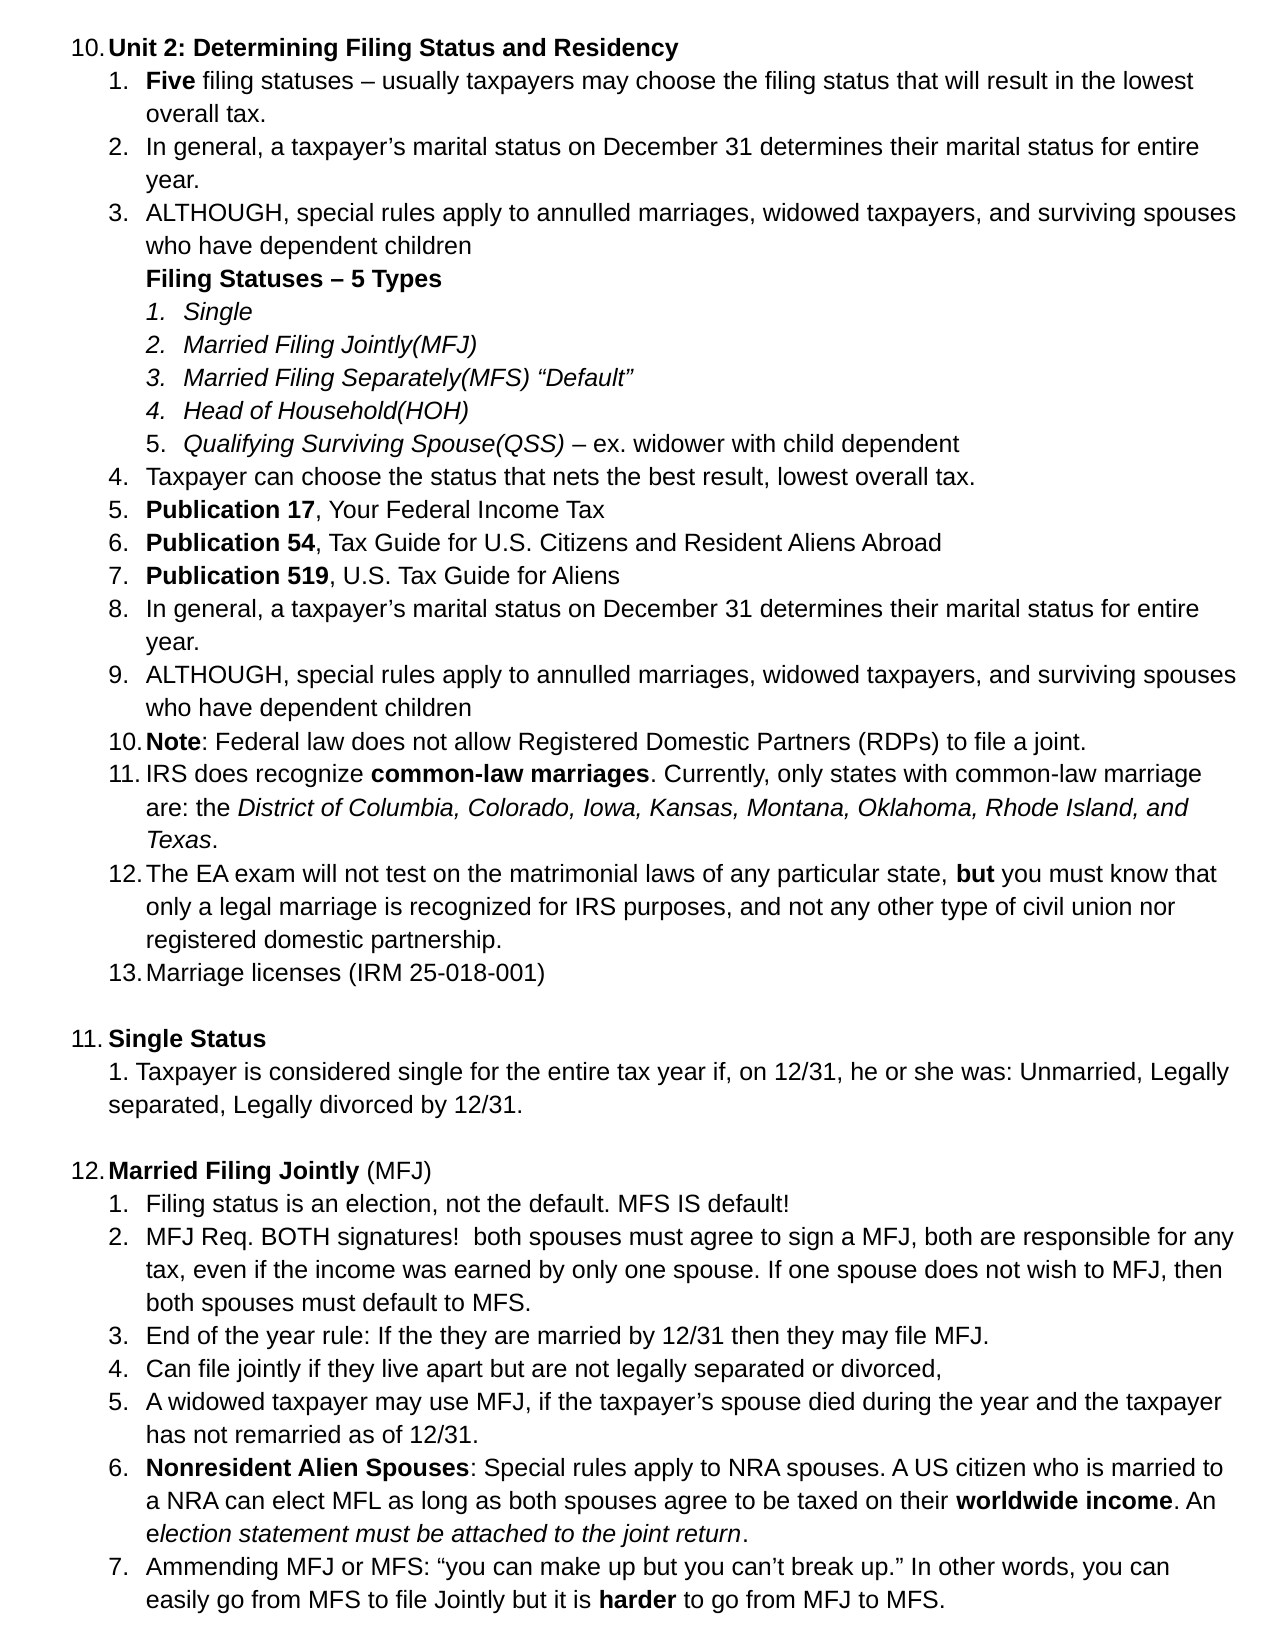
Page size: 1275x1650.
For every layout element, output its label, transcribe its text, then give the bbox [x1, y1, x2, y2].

list Five filing statuses – usually taxpayers may choose the filing status that will result in the lowest overall tax. [108, 66, 1242, 128]
list ALTHOUGH, special rules apply to annulled marriages, widowed taxpayers, and surviving spouses who have dependent children [108, 660, 1242, 722]
list Publication 519, U.S. Tax Guide for Aliens [108, 561, 1242, 590]
list Married Filing Separately(MFS) “Default” [146, 363, 1242, 392]
list Publication 54, Tax Guide for U.S. Citizens and Resident Aliens Abroad [108, 528, 1242, 557]
list IRS does recognize common-law marriages. Currently, only states with common-law marriage are: the District of Columbia, Colorado, Iowa, Kansas, Montana, Oklahoma, Rhode Island, and Texas. [108, 759, 1242, 854]
list In general, a taxpayer’s marital status on December 31 determines their marital status for entire year. [108, 594, 1242, 656]
list Filing status is an election, not the default. MFS IS default! [108, 1189, 1242, 1217]
list MFJ Req. BOTH signatures! both spouses must agree to sign a MFJ, both are responsible for any tax, even if the income was earned by only one spouse. If one spouse does not wish to MFJ, then both spouses must default to MFS. [108, 1222, 1242, 1317]
list Can file jointly if they live apart but are not legally separated or divorced, [108, 1354, 1242, 1383]
list Taxpayer can choose the status that nets the best result, lowest overall tax. [108, 462, 1242, 491]
list Qualifying Surviving Spouse(QSS) – ex. widower with child dependent [146, 429, 1242, 458]
list Note: Federal law does not allow Registered Domestic Partners (RDPs) to file a joint. [108, 726, 1242, 755]
list Publication 17, Your Federal Income Tax [108, 495, 1242, 524]
list End of the year rule: If the they are married by 12/31 then they may file MFJ. [108, 1321, 1242, 1349]
list Married Filing Jointly (MFJ) [71, 1156, 1242, 1184]
list Single [146, 297, 1242, 326]
list Marriage licenses (IRM 25-018-001) [108, 958, 1242, 986]
list Single Status 1. Taxpayer is considered single for the entire tax year if, on 12/31, he or she was: Unmarried, Legally separated, Legally divorced by 12/31. [71, 1024, 1242, 1118]
list In general, a taxpayer’s marital status on December 31 determines their marital status for entire year. [108, 132, 1242, 194]
list Unit 2: Determining Filing Status and Residency [71, 33, 1242, 62]
list The EA exam will not test on the matrimonial laws of any particular state, but you must know that only a legal marriage is recognized for IRS purposes, and not any other type of civil union nor registered domestic partnership. [108, 858, 1242, 953]
list Ammending MFJ or MFS: “you can make up but you can’t break up.” In other words, you can easily go from MFS to file Jointly but it is harder to go from MFJ to MFS. [108, 1552, 1242, 1614]
list Nonresident Alien Spouses: Special rules apply to NRA spouses. A US citizen who is married to a NRA can elect MFL as long as both spouses agree to be taxed on their worldwide income. An election statement must be attached to the joint return. [108, 1453, 1242, 1548]
list ALTHOUGH, special rules apply to annulled marriages, widowed taxpayers, and surviving spouses who have dependent children Filing Statuses – 5 Types [108, 198, 1242, 293]
list A widowed taxpayer may use MFJ, if the taxpayer’s spouse died during the year and the taxpayer has not remarried as of 12/31. [108, 1387, 1242, 1449]
list Married Filing Jointly(MFJ) [146, 330, 1242, 359]
list Head of Household(HOH) [146, 396, 1242, 425]
